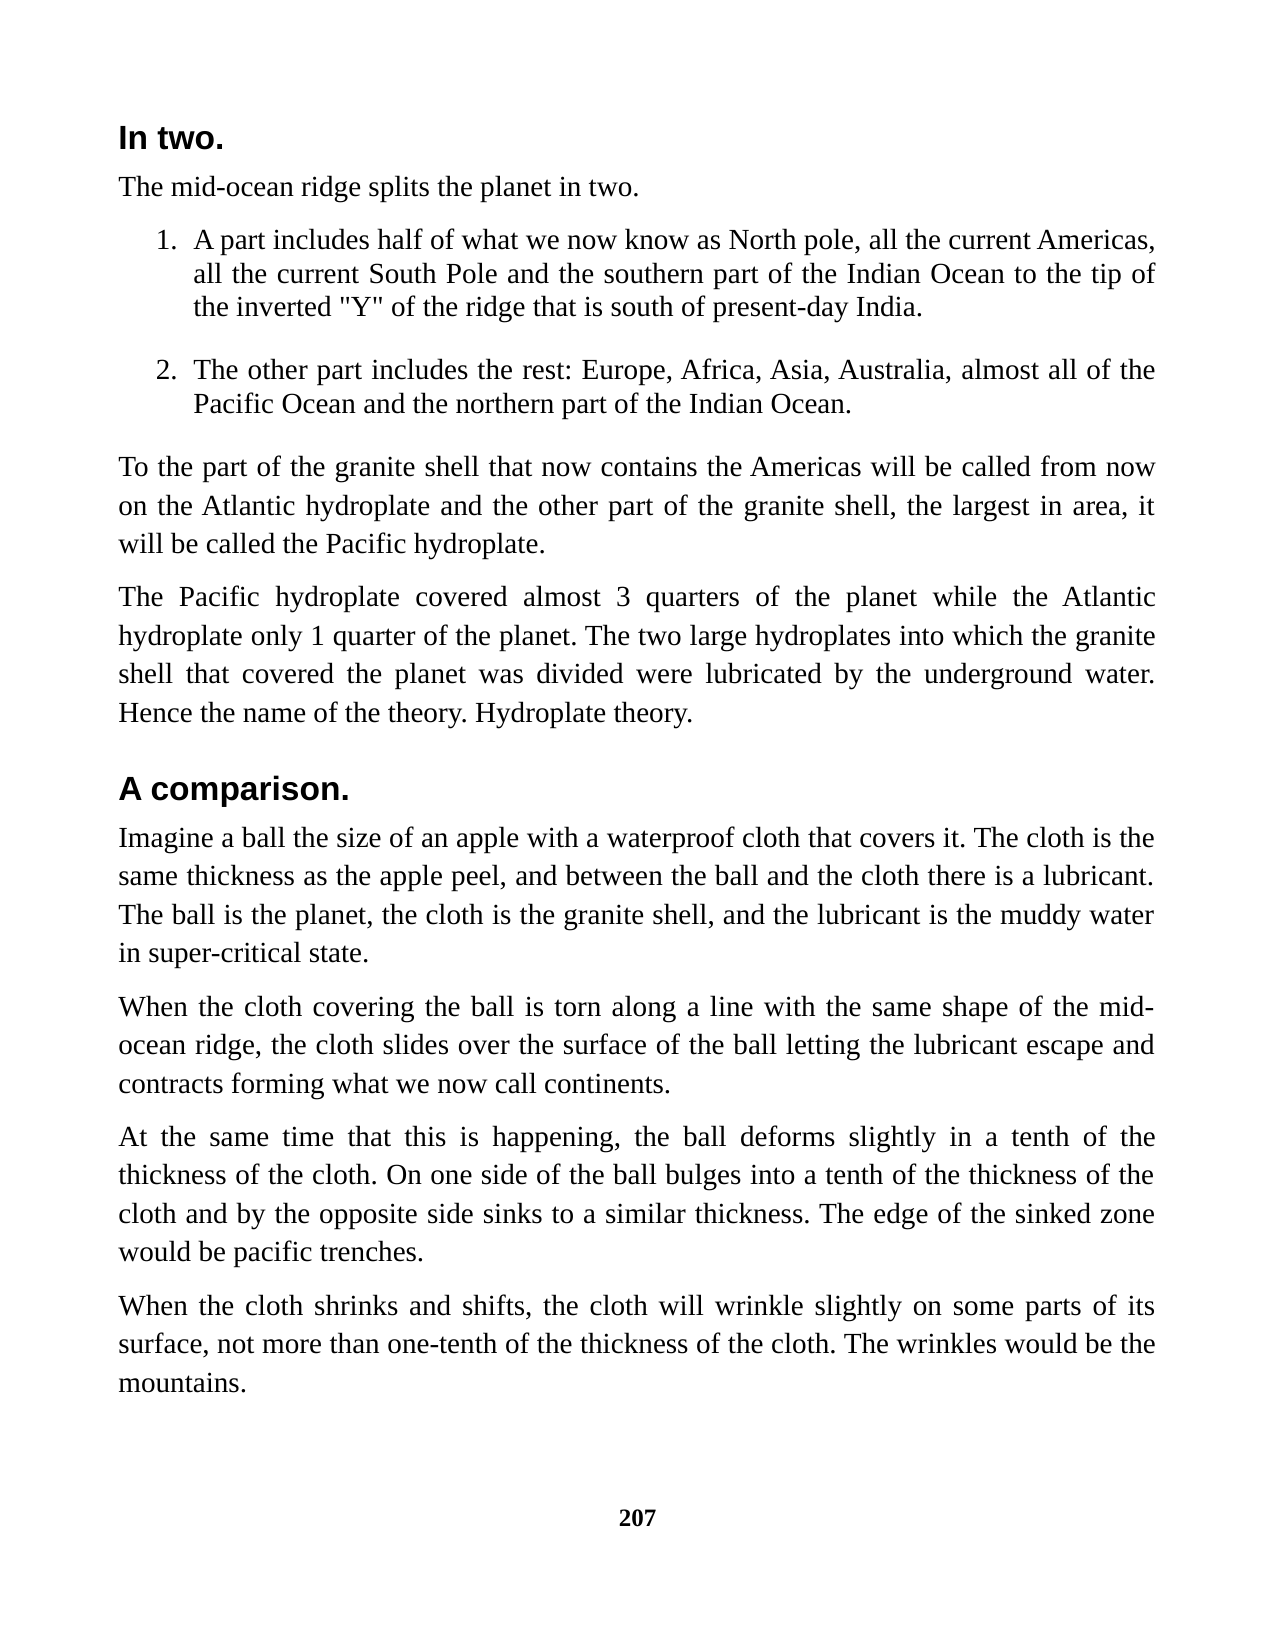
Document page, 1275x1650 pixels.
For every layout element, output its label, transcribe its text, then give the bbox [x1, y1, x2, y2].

list The other part includes the rest: Europe, Africa, Asia, Australia, almost all of the Pacific Ocean and the northern part of the Indian Ocean. [156, 352, 1157, 419]
text At the same time that this is happening, the ball deforms slightly in a tenth of the thickness of the cloth. On one side of the ball bulges into a tenth of the thickness of the cloth and by the opposite side sinks to a similar thickness. The edge of the sinked zone would be pacific trenches. [118, 1119, 1157, 1268]
subtitle In two. [118, 118, 1157, 157]
subtitle A comparison. [118, 769, 1157, 807]
text To the part of the granite shell that now contains the Americas will be called from now on the Atlantic hydroplate and the other part of the granite shell, the largest in area, it will be called the Pacific hydroplate. [118, 449, 1157, 560]
text Imagine a ball the size of an apple with a waterproof cloth that covers it. The cloth is the same thickness as the apple peel, and between the ball and the cloth there is a lubricant. The ball is the planet, the cloth is the granite shell, and the lubricant is the muddy water in super-critical state. [118, 820, 1157, 969]
list A part includes half of what we now know as North pole, all the current Americas, all the current South Pole and the southern part of the Indian Ocean to the tip of the inverted "Y" of the ridge that is south of present-day India. [156, 222, 1157, 323]
text When the cloth shrinks and shifts, the cloth will wrinkle slightly on some parts of its surface, not more than one-tenth of the thickness of the cloth. The wrinkles would be the mountains. [118, 1288, 1157, 1398]
text When the cloth covering the ball is torn along a line with the same shape of the mid-ocean ridge, the cloth slides over the surface of the ball letting the lubricant escape and contracts forming what we now call continents. [118, 989, 1157, 1099]
text The mid-ocean ridge splits the planet in two. [118, 169, 1157, 203]
text The Pacific hydroplate covered almost 3 quarters of the planet while the Atlantic hydroplate only 1 quarter of the planet. The two large hydroplates into which the granite shell that covered the planet was divided were lubricated by the underground water. Hence the name of the theory. Hydroplate theory. [118, 579, 1157, 728]
